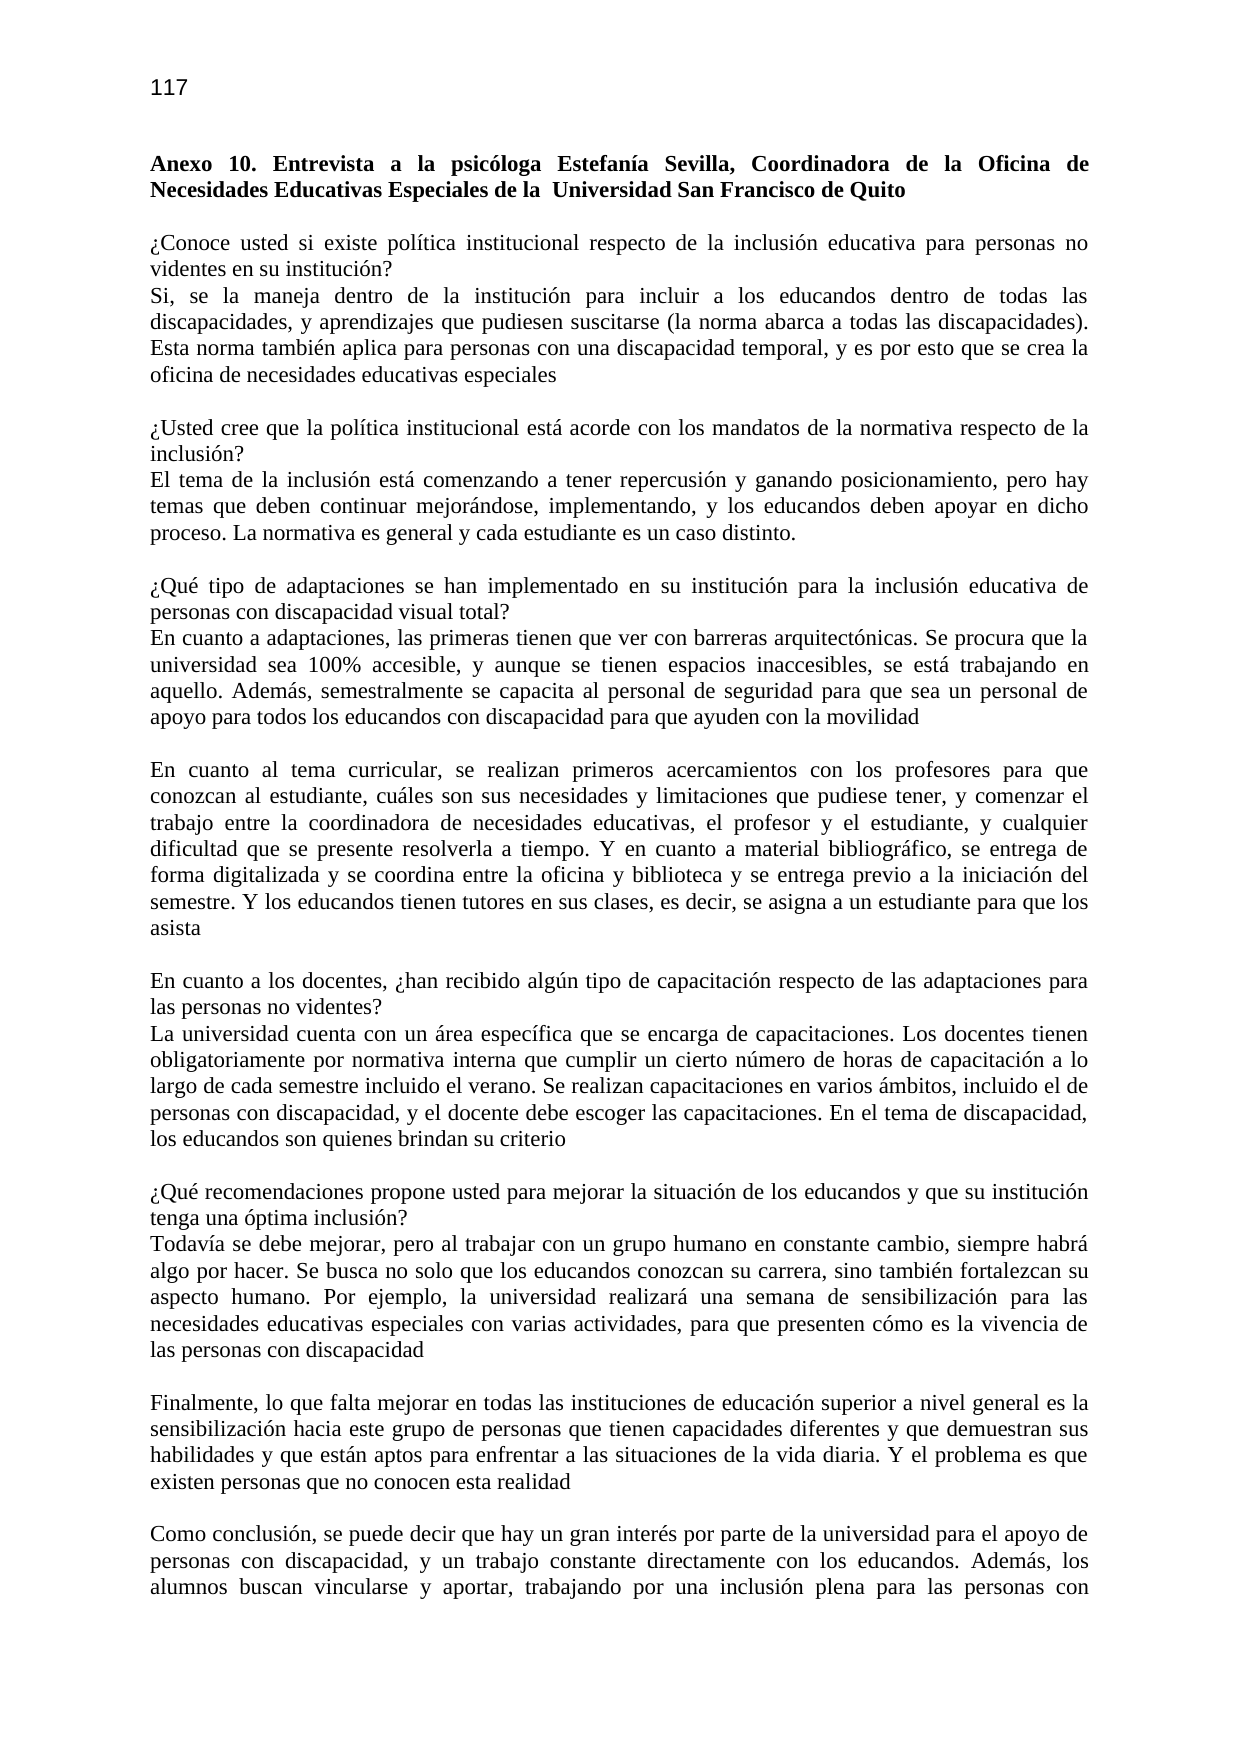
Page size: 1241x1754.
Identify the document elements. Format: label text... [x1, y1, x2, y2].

text Todavía se debe mejorar, pero al trabajar con un grupo humano en constante cambio, siempre habrá algo por hacer. Se busca no solo que los educandos conozcan su carrera, sino también fortalezcan su aspecto humano. Por ejemplo, la universidad realizará una semana de sensibilización para las necesidades educativas especiales con varias actividades, para que presenten cómo es la vivencia de las personas con discapacidad [150, 1231, 1090, 1362]
text Como conclusión, se puede decir que hay un gran interés por parte de la universidad para el apoyo de personas con discapacidad, y un trabajo constante directamente con los educandos. Además, los alumnos buscan vincularse y aportar, trabajando por una inclusión plena para las personas con [150, 1520, 1090, 1599]
text En cuanto a los docentes, ¿han recibido algún tipo de capacitación respecto de las adaptaciones para las personas no videntes? [150, 967, 1090, 1020]
text En cuanto a adaptaciones, las primeras tienen que ver con barreras arquitectónicas. Se procura que la universidad sea 100% accesible, y aunque se tienen espacios inaccesibles, se está trabajando en aquello. Además, semestralmente se capacita al personal de seguridad para que sea un personal de apoyo para todos los educandos con discapacidad para que ayuden con la movilidad [150, 624, 1090, 730]
text ¿Qué tipo de adaptaciones se han implementado en su institución para la inclusión educativa de personas con discapacidad visual total? [150, 572, 1090, 624]
text La universidad cuenta con un área específica que se encarga de capacitaciones. Los docentes tienen obligatoriamente por normativa interna que cumplir un cierto número de horas de capacitación a lo largo de cada semestre incluido el verano. Se realizan capacitaciones en varios ámbitos, incluido el de personas con discapacidad, y el docente debe escoger las capacitaciones. En el tema de discapacidad, los educandos son quienes brindan su criterio [150, 1020, 1090, 1151]
text Si, se la maneja dentro de la institución para incluir a los educandos dentro de todas las discapacidades, y aprendizajes que pudiesen suscitarse (la norma abarca a todas las discapacidades). Esta norma también aplica para personas con una discapacidad temporal, y es por esto que se crea la oficina de necesidades educativas especiales [150, 282, 1090, 387]
text ¿Usted cree que la política institucional está acorde con los mandatos de la normativa respecto de la inclusión? [150, 413, 1090, 466]
text ¿Qué recomendaciones propone usted para mejorar la situación de los educandos y que su institución tenga una óptima inclusión? [150, 1178, 1090, 1231]
text Finalmente, lo que falta mejorar en todas las instituciones de educación superior a nivel general es la sensibilización hacia este grupo de personas que tienen capacidades diferentes y que demuestran sus habilidades y que están aptos para enfrentar a las situaciones de la vida diaria. Y el problema es que existen personas que no conocen esta realidad [150, 1389, 1090, 1494]
text Anexo 10. Entrevista a la psicóloga Estefanía Sevilla, Coordinadora de la Oficina de Necesidades Educativas Especiales de la Universidad San Francisco de Quito [150, 150, 1090, 203]
text ¿Conoce usted si existe política institucional respecto de la inclusión educativa para personas no videntes en su institución? [150, 229, 1090, 282]
text En cuanto al tema curricular, se realizan primeros acercamientos con los profesores para que conozcan al estudiante, cuáles son sus necesidades y limitaciones que pudiese tener, y comenzar el trabajo entre la coordinadora de necesidades educativas, el profesor y el estudiante, y cualquier dificultad que se presente resolverla a tiempo. Y en cuanto a material bibliográfico, se entrega de forma digitalizada y se coordina entre la oficina y biblioteca y se entrega previo a la iniciación del semestre. Y los educandos tienen tutores en sus clases, es decir, se asigna a un estudiante para que los asista [150, 756, 1090, 941]
text El tema de la inclusión está comenzando a tener repercusión y ganando posicionamiento, pero hay temas que deben continuar mejorándose, implementando, y los educandos deben apoyar en dicho proceso. La normativa es general y cada estudiante es un caso distinto. [150, 466, 1090, 545]
